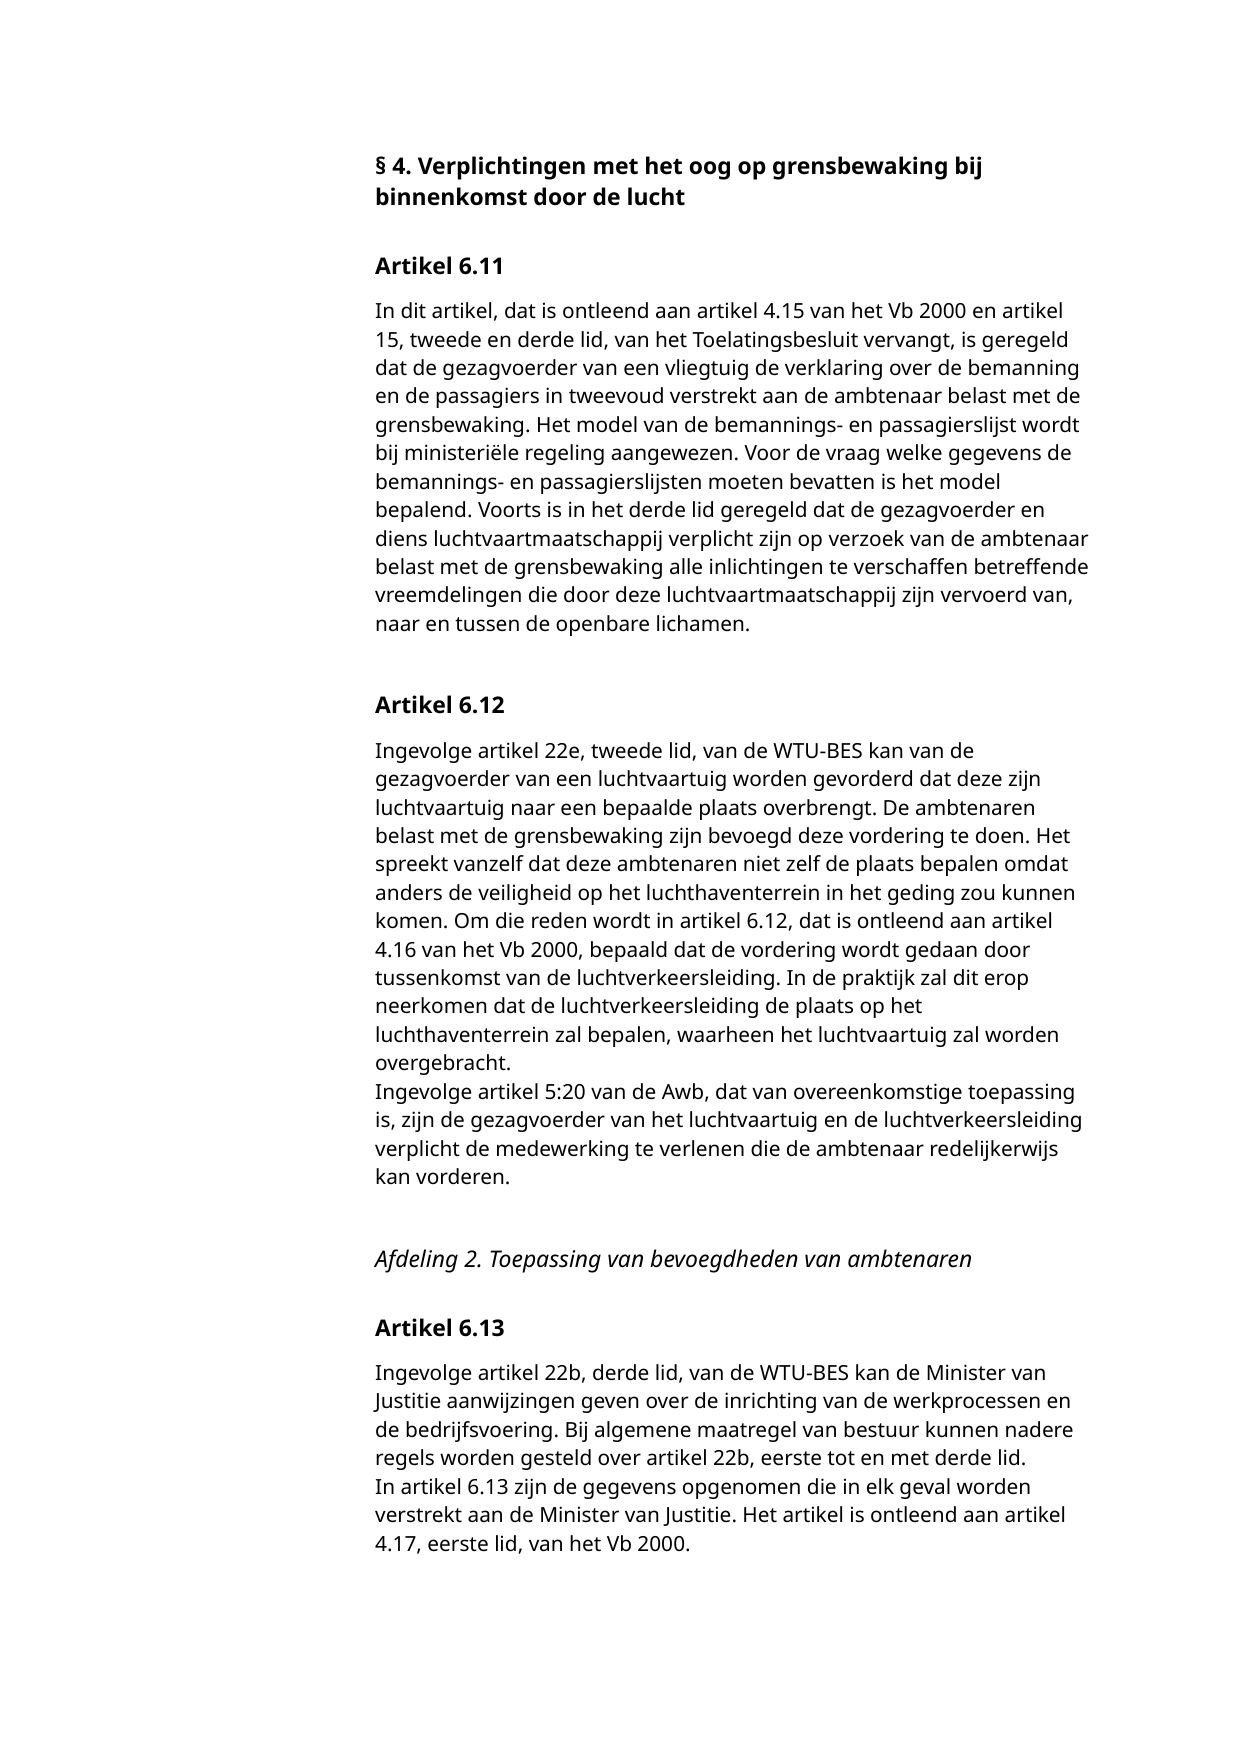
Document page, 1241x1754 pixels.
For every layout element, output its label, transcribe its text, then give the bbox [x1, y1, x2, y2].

text Ingevolge artikel 5:20 van de Awb, dat van overeenkomstige toepassing is, zijn de gezagvoerder van het luchtvaartuig en de luchtverkeersleiding verplicht de medewerking te verlenen die de ambtenaar redelijkerwijs kan vorderen. [375, 1077, 1090, 1191]
text Ingevolge artikel 22e, tweede lid, van de WTU-BES kan van de gezagvoerder van een luchtvaartuig worden gevorderd dat deze zijn luchtvaartuig naar een bepaalde plaats overbrengt. De ambtenaren belast met de grensbewaking zijn bevoegd deze vordering te doen. Het spreekt vanzelf dat deze ambtenaren niet zelf de plaats bepalen omdat anders de veiligheid op het luchthaventerrein in het geding zou kunnen komen. Om die reden wordt in artikel 6.12, dat is ontleend aan artikel 4.16 van het Vb 2000, bepaald dat de vordering wordt gedaan door tussenkomst van de luchtverkeersleiding. In de praktijk zal dit erop neerkomen dat de luchtverkeersleiding de plaats op het luchthaventerrein zal bepalen, waarheen het luchtvaartuig zal worden overgebracht. [375, 736, 1090, 1077]
subtitle Artikel 6.13 [375, 1312, 1090, 1343]
subtitle Artikel 6.12 [375, 689, 1090, 721]
text In dit artikel, dat is ontleend aan artikel 4.15 van het Vb 2000 en artikel 15, tweede en derde lid, van het Toelatingsbesluit vervangt, is geregeld dat de gezagvoerder van een vliegtuig de verklaring over de bemanning en de passagiers in tweevoud verstrekt aan de ambtenaar belast met de grensbewaking. Het model van de bemannings- en passagierslijst wordt bij ministeriële regeling aangewezen. Voor de vraag welke gegevens de bemannings- en passagierslijsten moeten bevatten is het model bepalend. Voorts is in het derde lid geregeld dat de gezagvoerder en diens luchtvaartmaatschappij verplicht zijn op verzoek van de ambtenaar belast met de grensbewaking alle inlichtingen te verschaffen betreffende vreemdelingen die door deze luchtvaartmaatschappij zijn vervoerd van, naar en tussen de openbare lichamen. [375, 296, 1090, 637]
subtitle Afdeling 2. Toepassing van bevoegdheden van ambtenaren [375, 1243, 1090, 1274]
subtitle § 4. Verplichtingen met het oog op grensbewaking bij binnenkomst door de lucht [375, 150, 1090, 212]
subtitle Artikel 6.11 [375, 250, 1090, 281]
text Ingevolge artikel 22b, derde lid, van de WTU-BES kan de Minister van Justitie aanwijzingen geven over de inrichting van de werkprocessen en de bedrijfsvoering. Bij algemene maatregel van bestuur kunnen nadere regels worden gesteld over artikel 22b, eerste tot en met derde lid. [375, 1358, 1090, 1472]
text In artikel 6.13 zijn de gegevens opgenomen die in elk geval worden verstrekt aan de Minister van Justitie. Het artikel is ontleend aan artikel 4.17, eerste lid, van het Vb 2000. [375, 1472, 1090, 1557]
